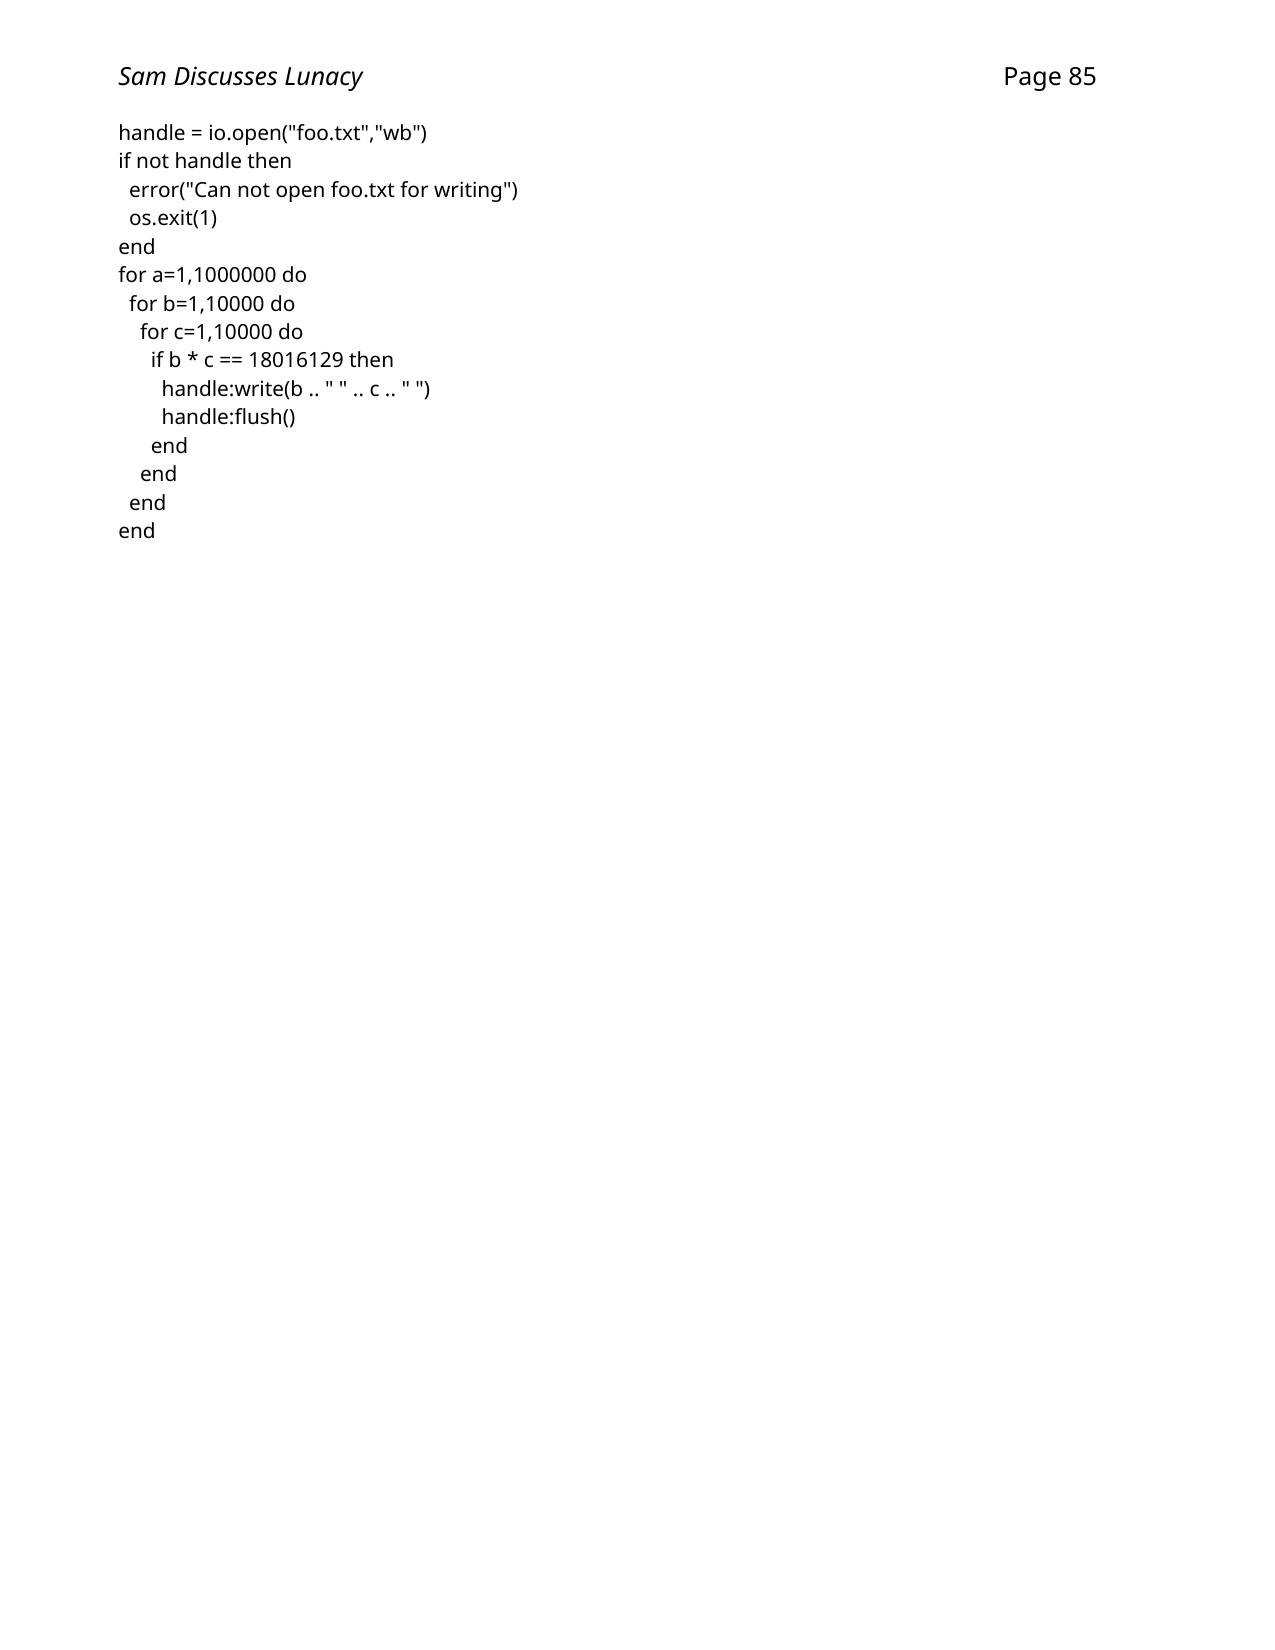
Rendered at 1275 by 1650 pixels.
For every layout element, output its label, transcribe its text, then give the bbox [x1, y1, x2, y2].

text end [118, 459, 1157, 488]
text end [118, 431, 1157, 459]
text if not handle then [118, 146, 1157, 175]
text if b * c == 18016129 then [118, 346, 1157, 374]
text for c=1,10000 do [118, 317, 1157, 346]
text error("Can not open foo.txt for writing") [118, 175, 1157, 203]
text end [118, 232, 1157, 260]
text for a=1,1000000 do [118, 260, 1157, 289]
text os.exit(1) [118, 203, 1157, 232]
text handle:write(b .. " " .. c .. " ") [118, 374, 1157, 402]
text handle = io.open("foo.txt","wb") [118, 118, 1157, 146]
text handle:flush() [118, 402, 1157, 431]
text end [118, 516, 1157, 544]
text end [118, 488, 1157, 516]
text for b=1,10000 do [118, 289, 1157, 317]
